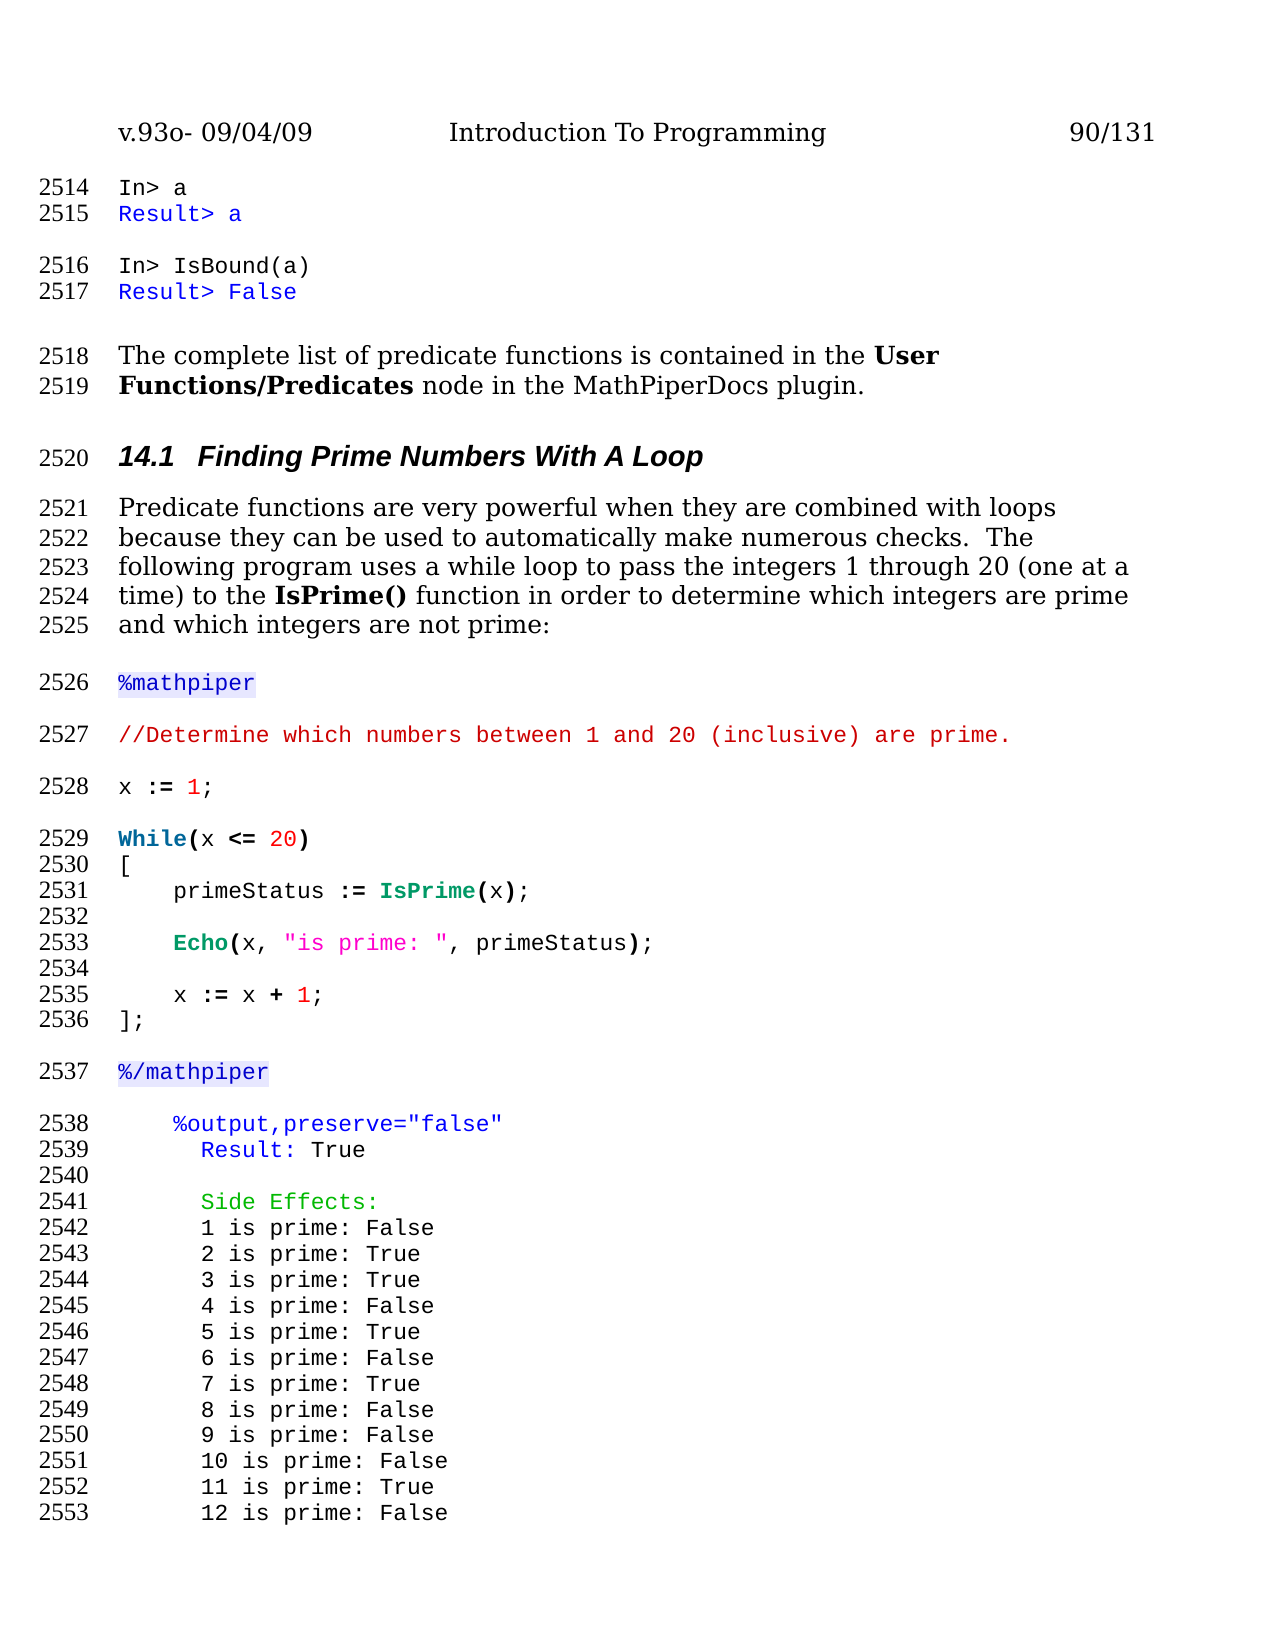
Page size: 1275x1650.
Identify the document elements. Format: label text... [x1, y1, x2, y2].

text 8 is prime: False [118, 1398, 1157, 1424]
text x := x + 1; [118, 983, 1157, 1009]
text //Determine which numbers between 1 and 20 (inclusive) are prime. [118, 723, 1157, 749]
text 11 is prime: True [118, 1476, 1157, 1502]
text In> a [118, 177, 1157, 203]
text 4 is prime: False [118, 1294, 1157, 1320]
text 3 is prime: True [118, 1268, 1157, 1294]
text %mathpiper [118, 672, 1157, 698]
text 9 is prime: False [118, 1424, 1157, 1450]
text [ [118, 853, 1157, 879]
text In> IsBound(a) [118, 254, 1157, 281]
text %output,preserve="false" [118, 1113, 1157, 1138]
text 7 is prime: True [118, 1372, 1157, 1398]
text Result> a [118, 203, 1157, 229]
text x := 1; [118, 775, 1157, 801]
text primeStatus := IsPrime(x); [118, 879, 1157, 905]
text The complete list of predicate functions is contained in the User Functions/Predicates node in the MathPiperDocs plugin. [118, 341, 1157, 400]
subtitle Finding Prime Numbers With A Loop [118, 439, 1157, 473]
text Echo(x, "is prime: ", primeStatus); [118, 931, 1157, 957]
text 10 is prime: False [118, 1450, 1157, 1476]
text Result: True [118, 1138, 1157, 1164]
text 1 is prime: False [118, 1216, 1157, 1242]
text While(x <= 20) [118, 827, 1157, 853]
text Side Effects: [118, 1190, 1157, 1216]
text Predicate functions are very powerful when they are combined with loops because they can be used to automatically make numerous checks. The following program uses a while loop to pass the integers 1 through 20 (one at a time) to the IsPrime() function in order to determine which integers are prime and which integers are not prime: [118, 494, 1157, 640]
text %/mathpiper [118, 1061, 1157, 1087]
text 12 is prime: False [118, 1502, 1157, 1528]
text 6 is prime: False [118, 1346, 1157, 1372]
text 2 is prime: True [118, 1242, 1157, 1268]
text 5 is prime: True [118, 1320, 1157, 1346]
text Result> False [118, 281, 1157, 306]
text ]; [118, 1009, 1157, 1035]
